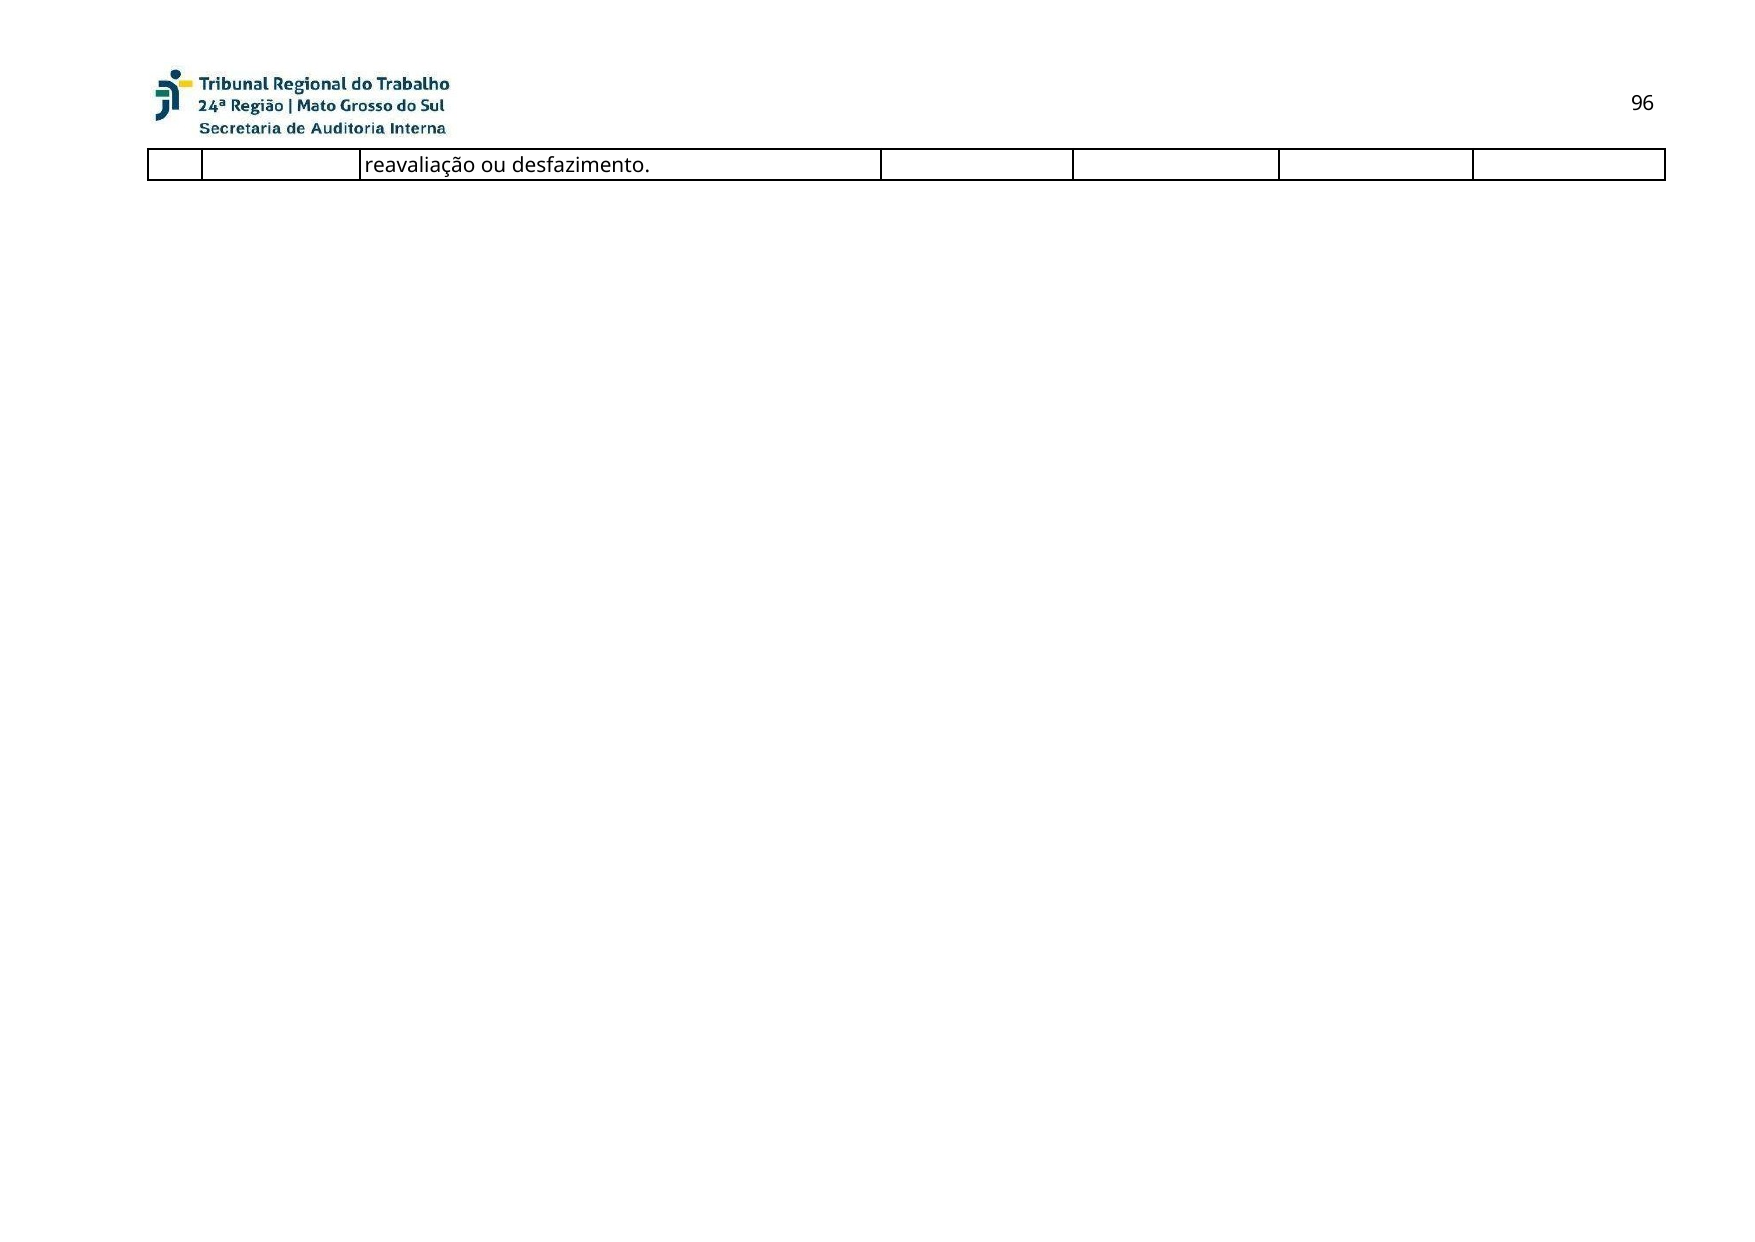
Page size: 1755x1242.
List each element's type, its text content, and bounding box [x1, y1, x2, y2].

table_cell [1474, 150, 1664, 178]
table_cell [1074, 150, 1278, 178]
table_cell [882, 150, 1072, 178]
table_cell reavaliação ou desfazimento. [361, 150, 880, 178]
table_cell [1280, 150, 1472, 178]
table_cell [203, 150, 359, 178]
table_cell [149, 150, 201, 178]
